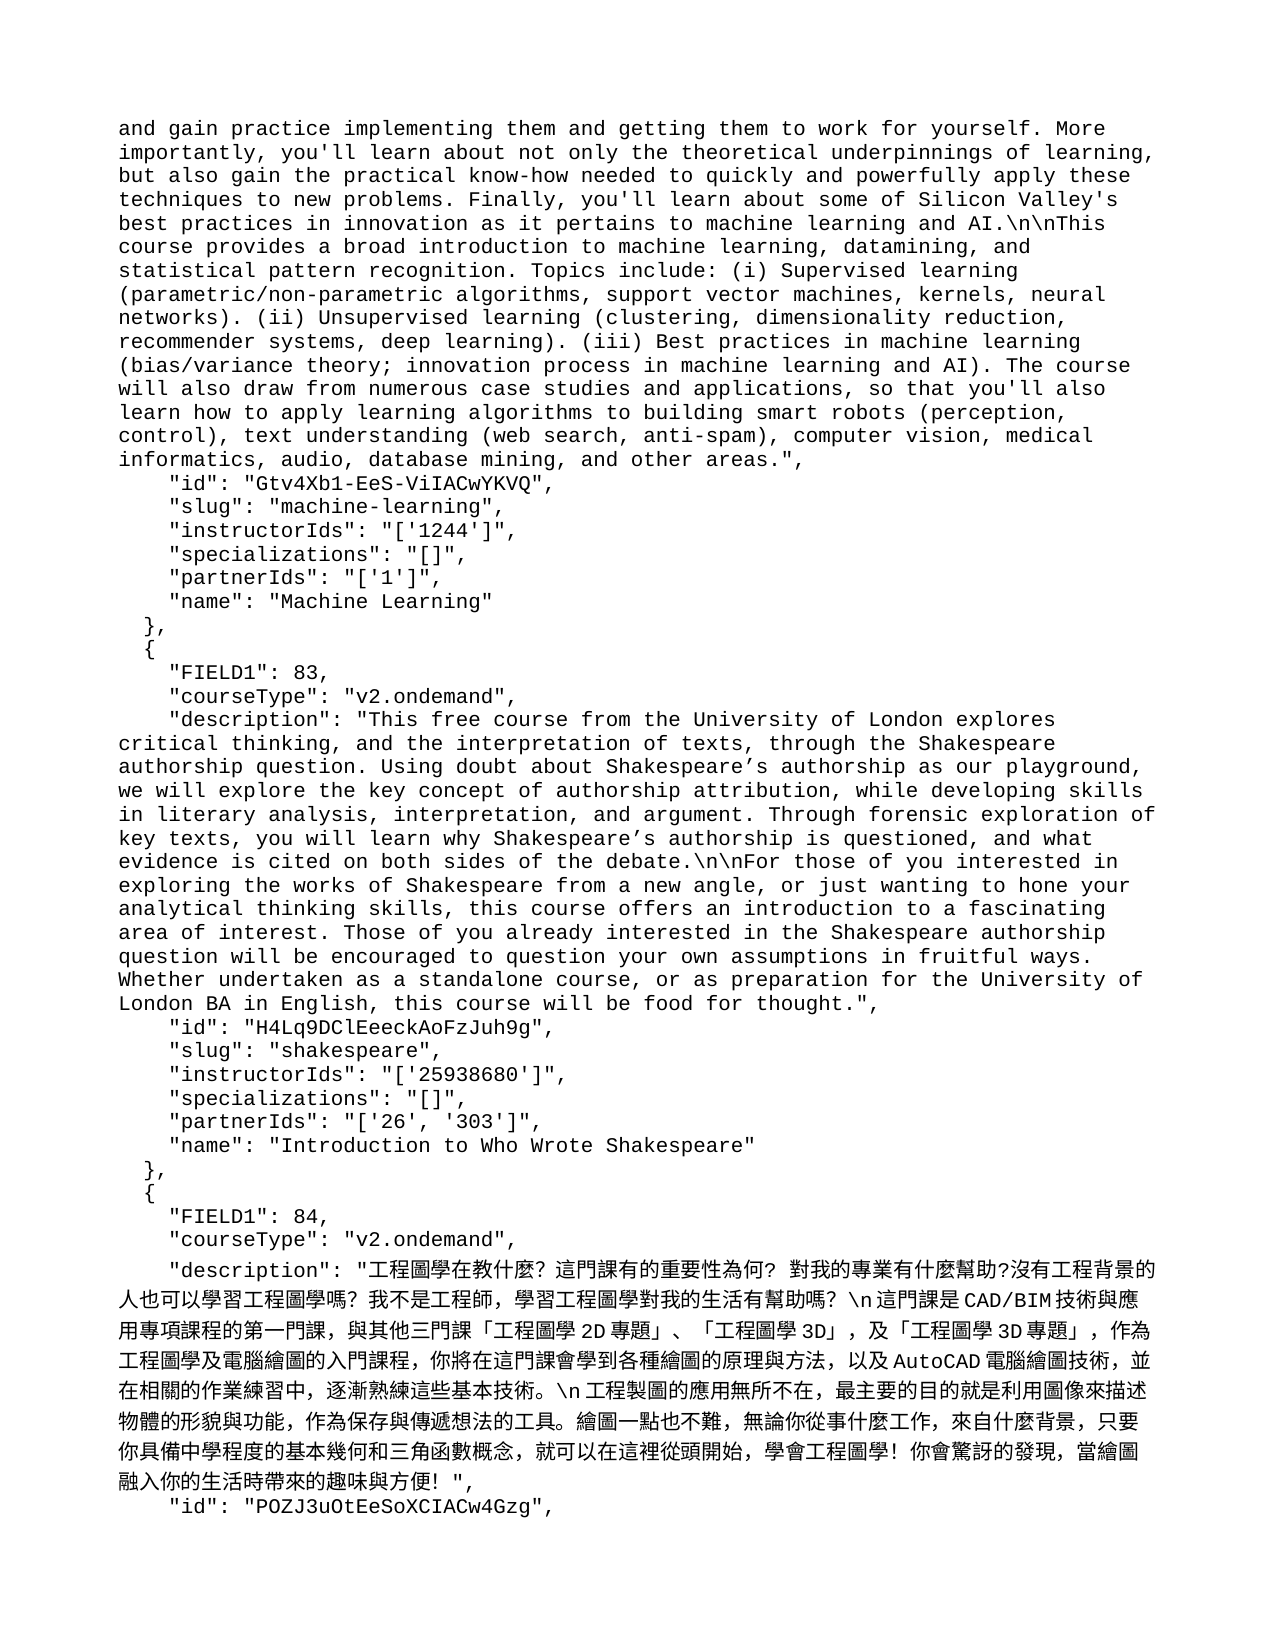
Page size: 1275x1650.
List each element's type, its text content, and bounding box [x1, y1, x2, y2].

text }, [118, 1158, 1157, 1182]
text "FIELD1": 83, [118, 662, 1157, 686]
text and gain practice implementing them and getting them to work for yourself. More importantly, you'll learn about not only the theoretical underpinnings of learning, but also gain the practical know-how needed to quickly and powerfully apply these techniques to new problems. Finally, you'll learn about some of Silicon Valley's best practices in innovation as it pertains to machine learning and AI.\n\nThis course provides a broad introduction to machine learning, datamining, and statistical pattern recognition. Topics include: (i) Supervised learning (parametric/non-parametric algorithms, support vector machines, kernels, neural networks). (ii) Unsupervised learning (clustering, dimensionality reduction, recommender systems, deep learning). (iii) Best practices in machine learning (bias/variance theory; innovation process in machine learning and AI). The course will also draw from numerous case studies and applications, so that you'll also learn how to apply learning algorithms to building smart robots (perception, control), text understanding (web search, anti-spam), computer vision, medical informatics, audio, database mining, and other areas.", [118, 118, 1157, 473]
text "slug": "shakespeare", [118, 1040, 1157, 1064]
text "courseType": "v2.ondemand", [118, 686, 1157, 709]
text }, [118, 615, 1157, 638]
text "courseType": "v2.ondemand", [118, 1229, 1157, 1253]
text "name": "Introduction to Who Wrote Shakespeare" [118, 1135, 1157, 1158]
text "id": "POZJ3uOtEeSoXCIACw4Gzg", [118, 1496, 1157, 1520]
text "description": "This free course from the University of London explores critical thinking, and the interpretation of texts, through the Shakespeare authorship question. Using doubt about Shakespeare’s authorship as our playground, we will explore the key concept of authorship attribution, while developing skills in literary analysis, interpretation, and argument. Through forensic exploration of key texts, you will learn why Shakespeare’s authorship is questioned, and what evidence is cited on both sides of the debate.\n\nFor those of you interested in exploring the works of Shakespeare from a new angle, or just wanting to hone your analytical thinking skills, this course offers an introduction to a fascinating area of interest. Those of you already interested in the Shakespeare authorship question will be encouraged to question your own assumptions in fruitful ways. Whether undertaken as a standalone course, or as preparation for the University of London BA in English, this course will be food for thought.", [118, 709, 1157, 1017]
text { [118, 638, 1157, 662]
text "partnerIds": "['26', '303']", [118, 1111, 1157, 1135]
text "specializations": "[]", [118, 544, 1157, 567]
text { [118, 1182, 1157, 1206]
text "id": "Gtv4Xb1-EeS-ViIACwYKVQ", [118, 473, 1157, 496]
text "instructorIds": "['1244']", [118, 520, 1157, 544]
text "instructorIds": "['25938680']", [118, 1064, 1157, 1088]
text "partnerIds": "['1']", [118, 567, 1157, 591]
text "id": "H4Lq9DClEeeckAoFzJuh9g", [118, 1017, 1157, 1040]
text "specializations": "[]", [118, 1088, 1157, 1111]
text "FIELD1": 84, [118, 1206, 1157, 1229]
text "slug": "machine-learning", [118, 496, 1157, 520]
text "description": "工程圖學在教什麼？這門課有的重要性為何? 對我的專業有什麼幫助?沒有工程背景的人也可以學習工程圖學嗎？我不是工程師，學習工程圖學對我的生活有幫助嗎？\n這門課是CAD/BIM技術與應用專項課程的第一門課，與其他三門課「工程圖學2D專題」、「工程圖學3D」，及「工程圖學3D專題」，作為工程圖學及電腦繪圖的入門課程，你將在這門課會學到各種繪圖的原理與方法，以及AutoCAD電腦繪圖技術，並在相關的作業練習中，逐漸熟練這些基本技術。\n工程製圖的應用無所不在，最主要的目的就是利用圖像來描述物體的形貌與功能，作為保存與傳遞想法的工具。繪圖一點也不難，無論你從事什麼工作，來自什麼背景，只要你具備中學程度的基本幾何和三角函數概念，就可以在這裡從頭開始，學會工程圖學！你會驚訝的發現，當繪圖融入你的生活時帶來的趣味與方便！", [118, 1253, 1157, 1496]
text "name": "Machine Learning" [118, 591, 1157, 615]
